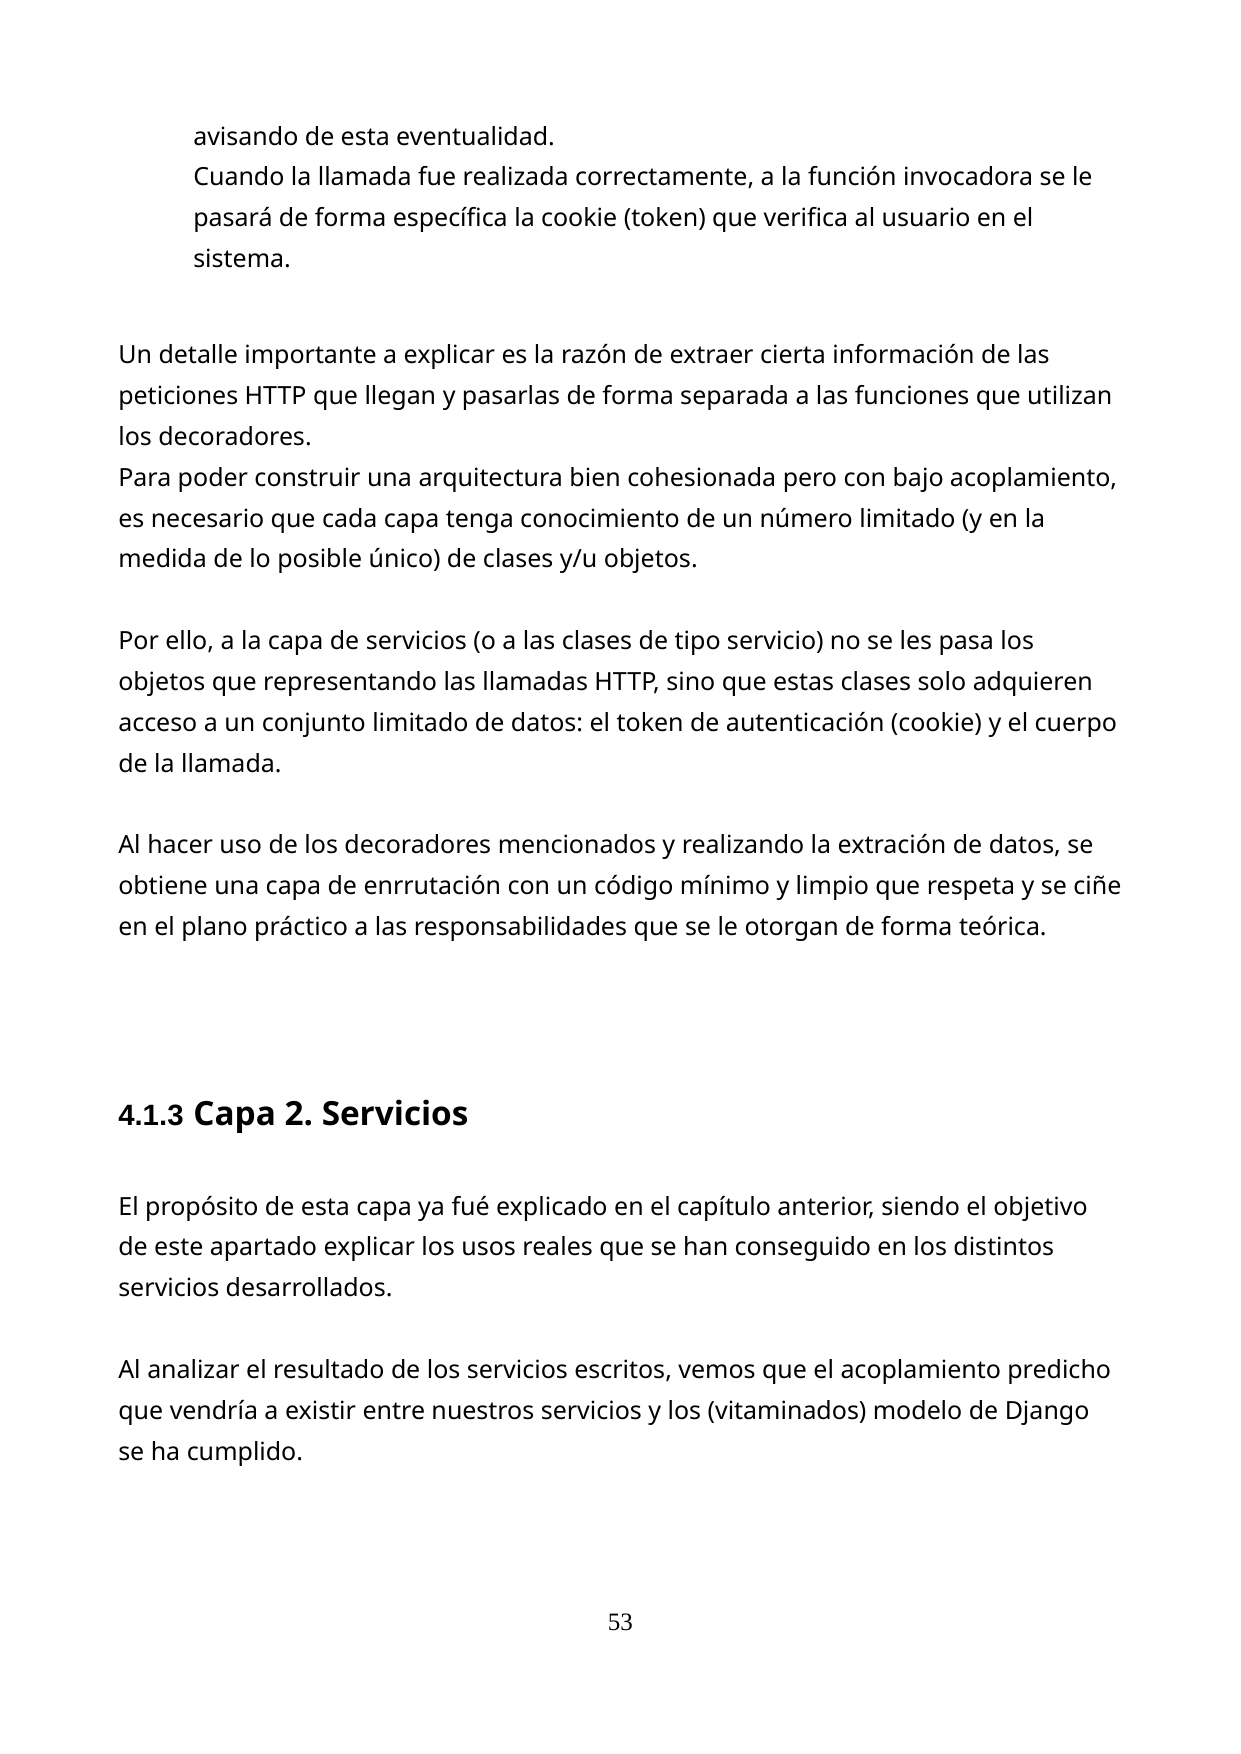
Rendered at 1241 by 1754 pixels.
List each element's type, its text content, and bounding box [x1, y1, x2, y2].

text Un detalle importante a explicar es la razón de extraer cierta información de las peticiones HTTP que llegan y pasarlas de forma separada a las funciones que utilizan los decoradores. Para poder construir una arquitectura bien cohesionada pero con bajo acoplamiento, es necesario que cada capa tenga conocimiento de un número limitado (y en la medida de lo posible único) de clases y/u objetos. Por ello, a la capa de servicios (o a las clases de tipo servicio) no se les pasa los objetos que representando las llamadas HTTP, sino que estas clases solo adquieren acceso a un conjunto limitado de datos: el token de autenticación (cookie) y el cuerpo de la llamada. Al hacer uso de los decoradores mencionados y realizando la extración de datos, se obtiene una capa de enrrutación con un código mínimo y limpio que respeta y se ciñe en el plano práctico a las responsabilidades que se le otorgan de forma teórica. [118, 296, 1122, 943]
text El propósito de esta capa ya fué explicado en el capítulo anterior, siendo el objetivo de este apartado explicar los usos reales que se han conseguido en los distintos servicios desarrollados. Al analizar el resultado de los servicios escritos, vemos que el acoplamiento predicho que vendría a existir entre nuestros servicios y los (vitaminados) modelo de Django se ha cumplido. [118, 1147, 1122, 1467]
subtitle Capa 2. Servicios [118, 1089, 1122, 1135]
list avisando de esta eventualidad. Cuando la llamada fue realizada correctamente, a la función invocadora se le pasará de forma específica la cookie (token) que verifica al usuario en el sistema. [156, 118, 1122, 275]
